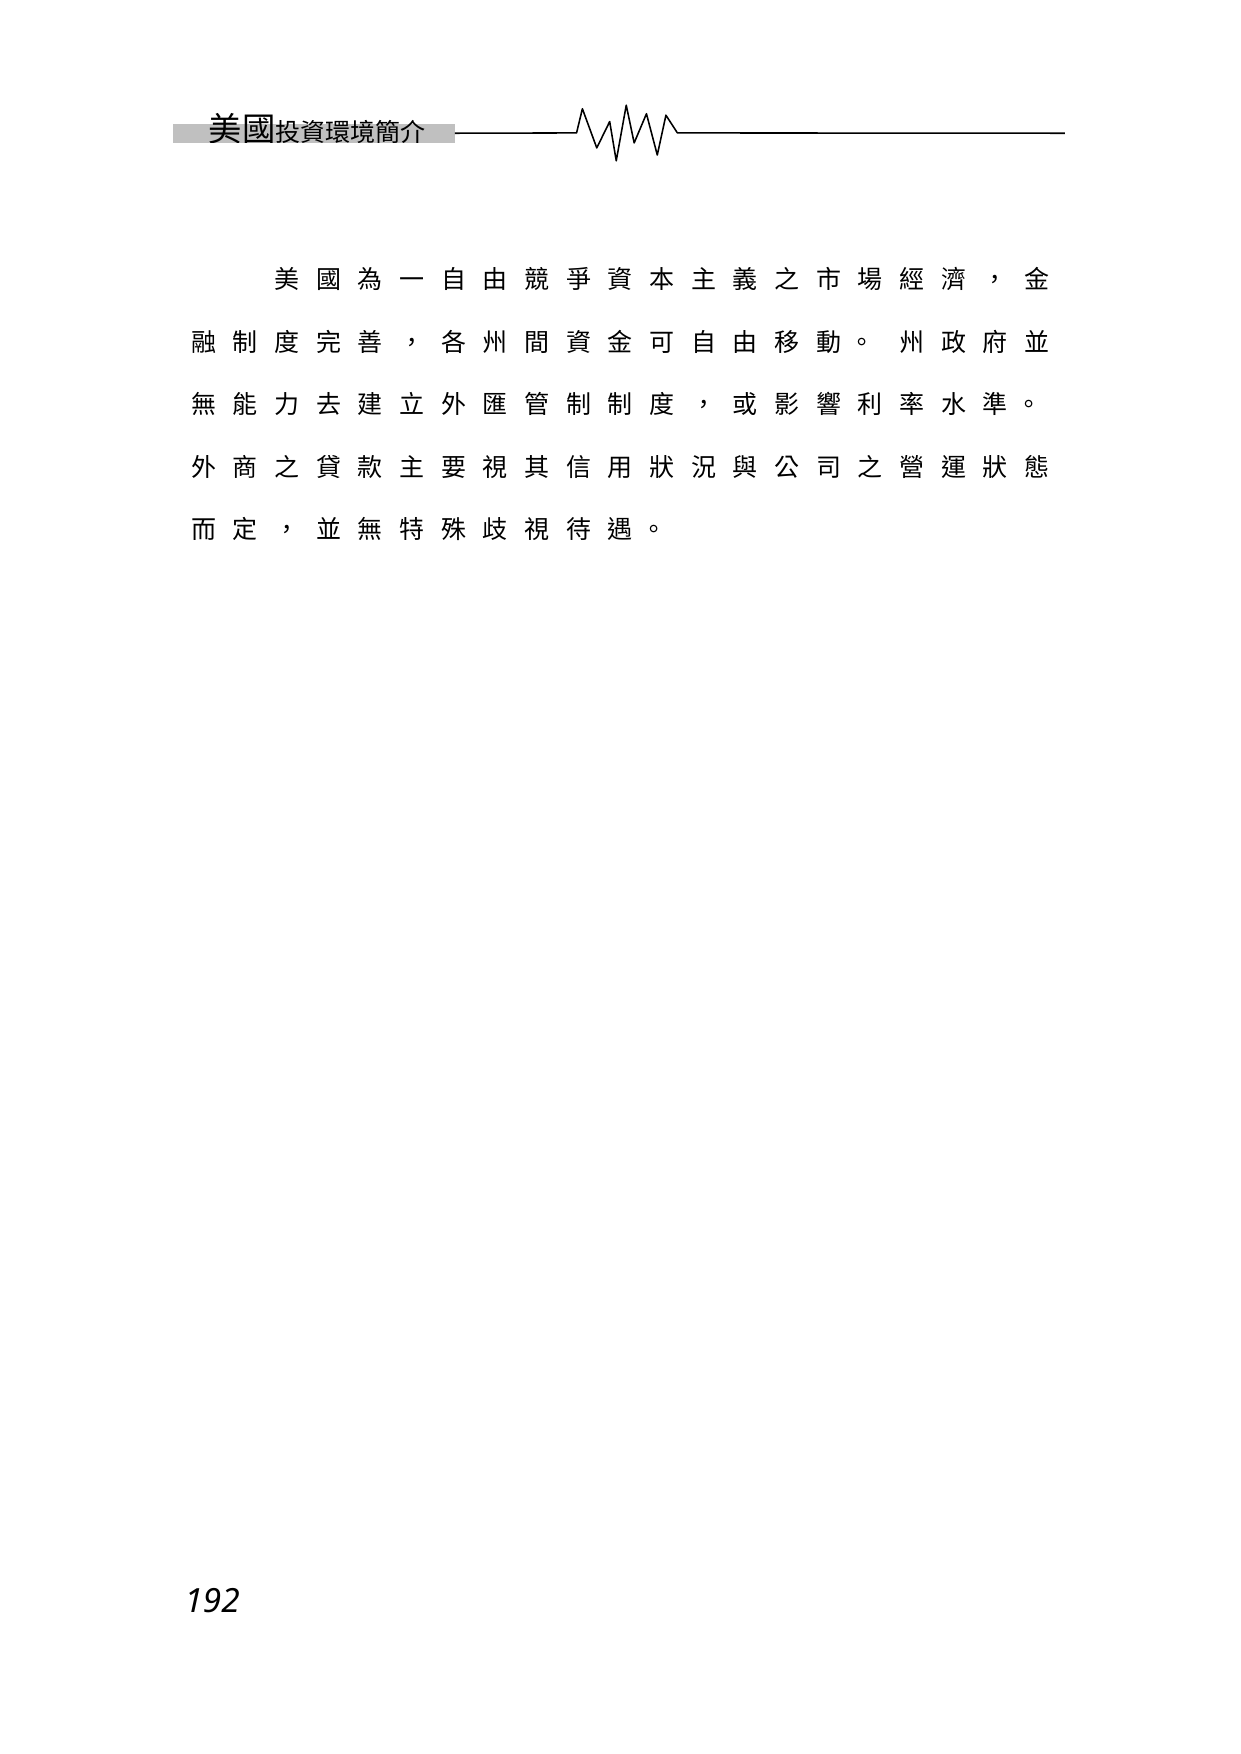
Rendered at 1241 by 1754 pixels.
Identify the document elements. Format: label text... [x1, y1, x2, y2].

text 美國為一自由競爭資本主義之市場經濟，金融制度完善，各州間資金可自由移動。州政府並無能力去建立外匯管制制度，或影響利率水準。外商之貸款主要視其信用狀況與公司之營運狀態而定，並無特殊歧視待遇。 [183, 236, 1058, 549]
